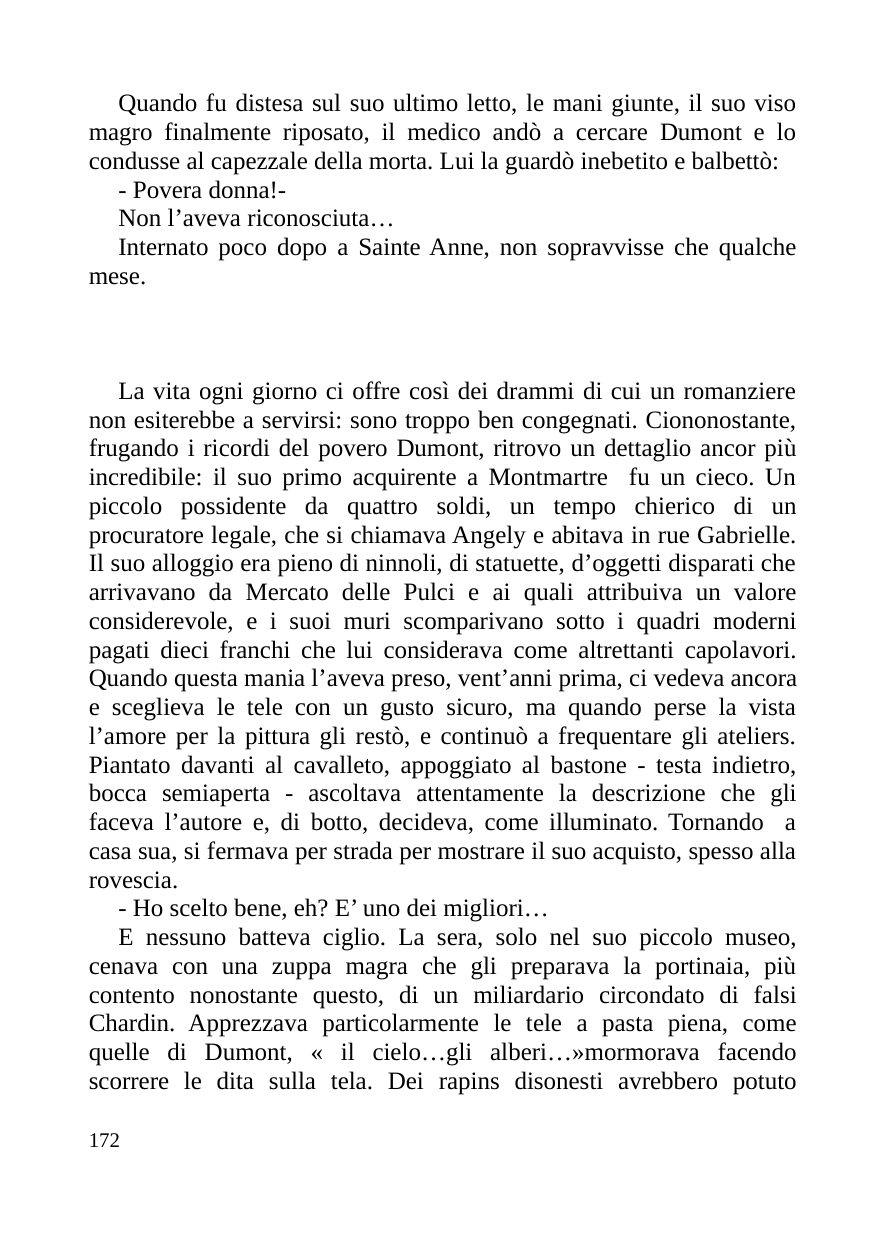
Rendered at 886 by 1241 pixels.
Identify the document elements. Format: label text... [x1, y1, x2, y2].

text Quando fu distesa sul suo ultimo letto, le mani giunte, il suo viso magro finalmente riposato, il medico andò a cercare Dumont e lo condusse al capezzale della morta. Lui la guardò inebetito e balbettò: [88, 88, 797, 175]
text Non l’aveva riconosciuta… [88, 203, 797, 232]
text - Povera donna!- [88, 175, 797, 203]
text E nessuno batteva ciglio. La sera, solo nel suo piccolo museo, cenava con una zuppa magra che gli preparava la portinaia, più contento nonostante questo, di un miliardario circondato di falsi Chardin. Apprezzava particolarmente le tele a pasta piena, come quelle di Dumont, « il cielo…gli alberi…»mormorava facendo scorrere le dita sulla tela. Dei rapins disonesti avrebbero potuto [88, 922, 797, 1095]
text - Ho scelto bene, eh? E’ uno dei migliori… [88, 893, 797, 922]
text Internato poco dopo a Sainte Anne, non sopravvisse che qualche mese. [88, 232, 797, 290]
text La vita ogni giorno ci offre così dei drammi di cui un romanziere non esiterebbe a servirsi: sono troppo ben congegnati. Ciononostante, frugando i ricordi del povero Dumont, ritrovo un dettaglio ancor più incredibile: il suo primo acquirente a Montmartre fu un cieco. Un piccolo possidente da quattro soldi, un tempo chierico di un procuratore legale, che si chiamava Angely e abitava in rue Gabrielle. Il suo alloggio era pieno di ninnoli, di statuette, d’oggetti disparati che arrivavano da Mercato delle Pulci e ai quali attribuiva un valore considerevole, e i suoi muri scomparivano sotto i quadri moderni pagati dieci franchi che lui considerava come altrettanti capolavori. Quando questa mania l’aveva preso, vent’anni prima, ci vedeva ancora e sceglieva le tele con un gusto sicuro, ma quando perse la vista l’amore per la pittura gli restò, e continuò a frequentare gli ateliers. Piantato davanti al cavalleto, appoggiato al bastone - testa indietro, bocca semiaperta - ascoltava attentamente la descrizione che gli faceva l’autore e, di botto, decideva, come illuminato. Tornando a casa sua, si fermava per strada per mostrare il suo acquisto, spesso alla rovescia. [88, 376, 797, 893]
